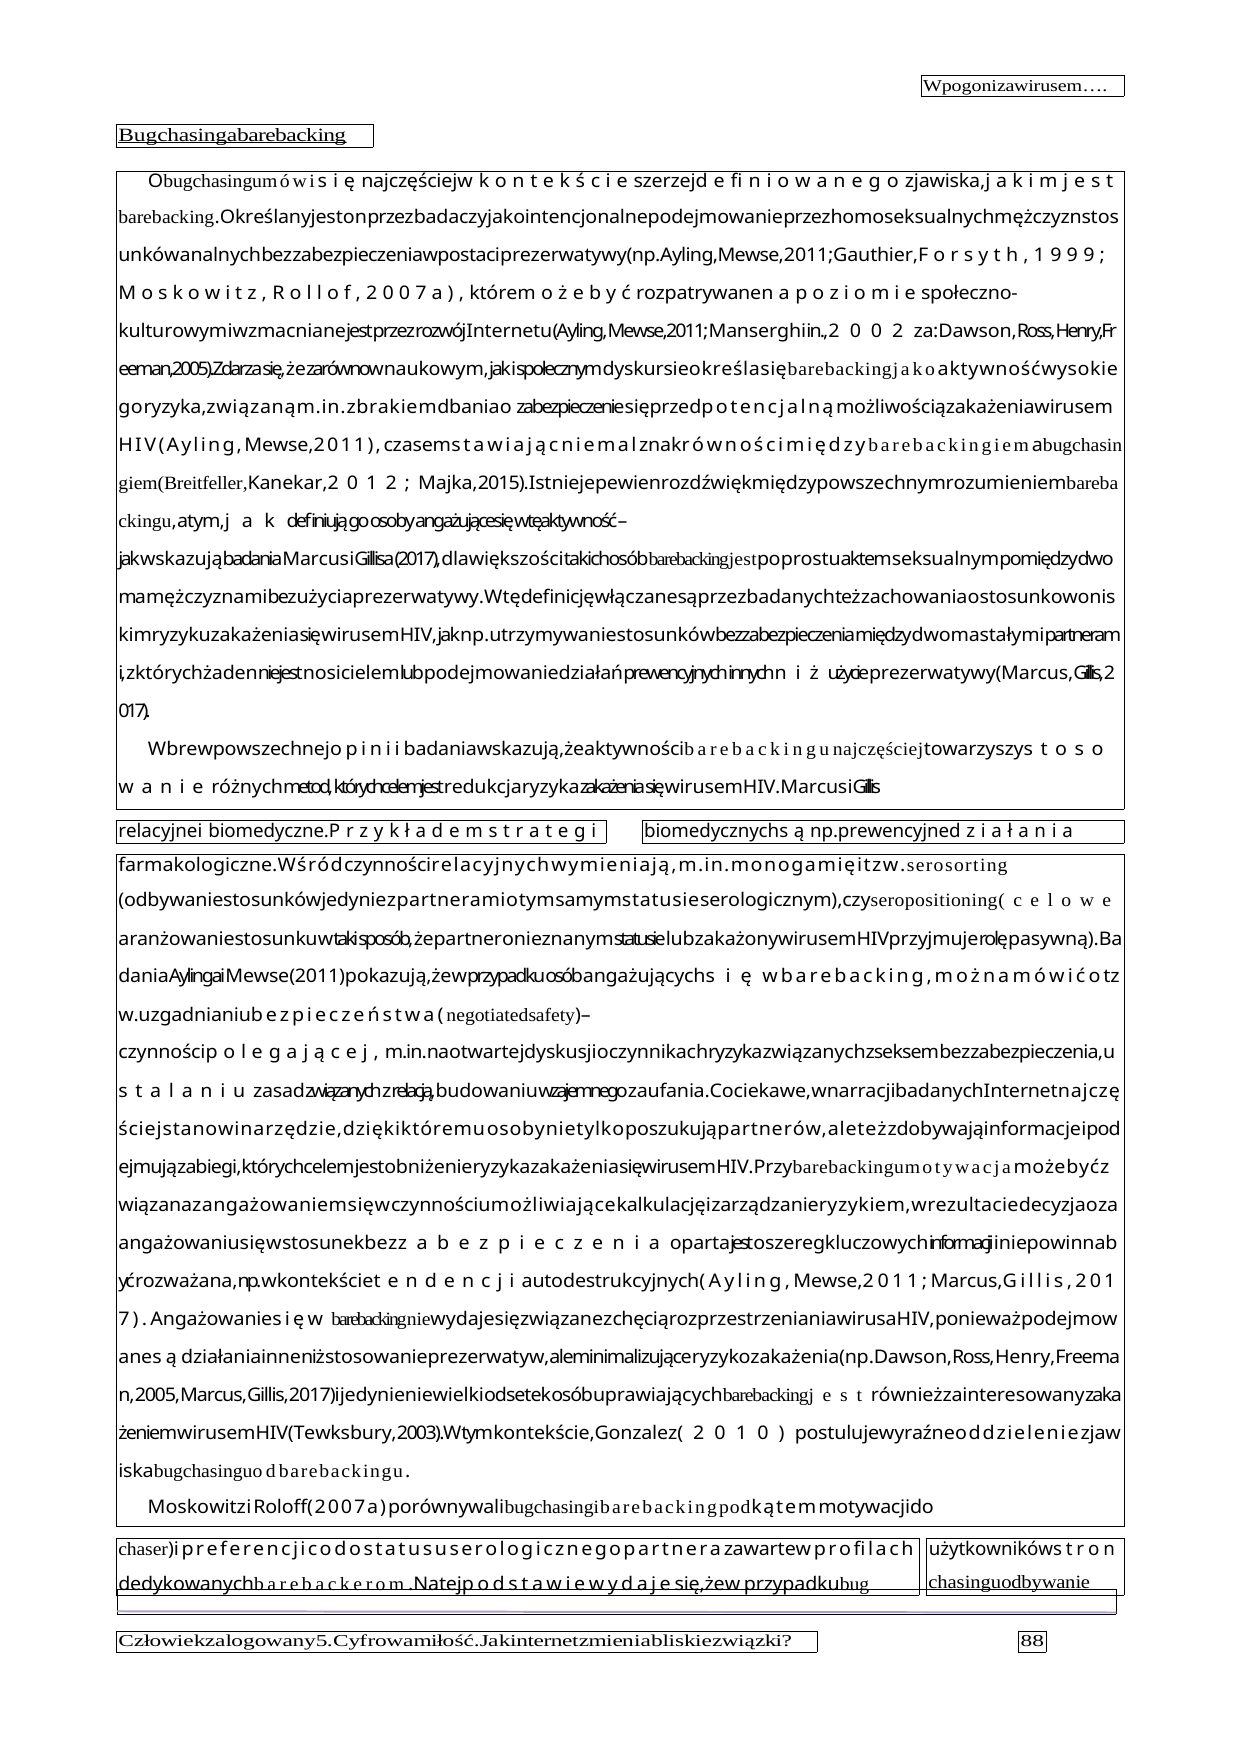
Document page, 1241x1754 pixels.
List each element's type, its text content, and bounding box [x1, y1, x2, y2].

text dedykowanychbarebackerom.Natejpodstawiewydajesię,żewprzypadkubug [118, 1571, 919, 1589]
text Bugchasingabarebacking [118, 125, 373, 145]
text [118, 1590, 463, 1595]
text (odbywaniestosunkówjedyniezpartneramiotymsamymstatusieserologicznym),czyseropositioning(celowearanżowaniestosunkuwtakisposób,żepartneronieznanymstatusielubzakażonywirusemHIVprzyjmujerolępasywną).BadaniaAylingaiMewse(2011)pokazują,żewprzypadkuosóbangażującychsięwbarebacking,możnamówićotzw.uzgadnianiubezpieczeństwa(negotiatedsafety)–czynnościpolegającej,m.in.naotwartejdyskusjioczynnikachryzykazwiązanychzseksembezzabezpieczenia,ustalaniuzasadzwiązanychzrelacją,budowaniuwzajemnegozaufania.Cociekawe,wnarracjibadanychInternetnajczęściejstanowinarzędzie,dziękiktóremuosobynietylkoposzukująpartnerów,aleteżzdobywająinformacjeipodejmujązabiegi,którychcelemjestobniżenieryzykazakażeniasięwirusemHIV.Przybarebackingumotywacjamożebyćzwiązanazangażowaniemsięwczynnościumożliwiającekalkulacjęizarządzanieryzykiem,wrezultaciedecyzjaozaangażowaniusięwstosunekbezzabezpieczeniaopartajestoszeregkluczowychinformacjiiniepowinnabyćrozważana,np.wkontekścietendencjiautodestrukcyjnych(Ayling,Mewse,2011;Marcus,Gillis,2017).AngażowaniesięwbarebackingniewydajesięzwiązanezchęciąrozprzestrzenianiawirusaHIV,ponieważpodejmowanesądziałaniainneniżstosowanieprezerwatyw,aleminimalizująceryzykozakażenia(np.Dawson,Ross,Henry,Freeman,2005,Marcus,Gillis,2017)ijedynieniewielkiodsetekosóbuprawiającychbarebackingjestrównieżzainteresowanyzakażeniemwirusemHIV(Tewksbury,2003).Wtymkontekście,Gonzalez(2010)postulujewyraźneoddzieleniezjawiskabugchasinguodbarebackingu. [118, 887, 1122, 1483]
text użytkownikówstron [928, 1539, 1124, 1559]
text Obugchasingumówisięnajczęściejwkontekścieszerzejdefiniowanegozjawiska,jakimjest [118, 172, 1124, 192]
text farmakologiczne.Wśródczynnościrelacyjnychwymieniają,m.in.monogamięitzw.serosorting [118, 855, 1124, 876]
text relacyjneibiomedyczne.Przykłademstrategii [118, 821, 606, 843]
text chaser)ipreferencjicodostatususerologicznegopartnerazawartewprofilach [118, 1539, 919, 1559]
text Człowiekzalogowany5.Cyfrowamiłość.Jakinternetzmieniabliskiezwiązki? [118, 1632, 817, 1650]
text [464, 1590, 745, 1595]
text MoskowitziRoloff(2007a)porównywalibugchasingibarebackingpodkątemmotywacjido [118, 1495, 1124, 1518]
text chasinguodbywanie [928, 1571, 1124, 1592]
text barebacking.Określanyjestonprzezbadaczyjakointencjonalnepodejmowanieprzezhomoseksualnychmężczyznstosunkówanalnychbezzabezpieczeniawpostaciprezerwatywy(np.Ayling,Mewse,2011;Gauthier,Forsyth,1999;Moskowitz,Rollof,2007a),któremożebyćrozpatrywanenapoziomiespołeczno-kulturowymiwzmacnianejestprzezrozwójInternetu(Ayling,Mewse,2011;Manserghiin.,2002za:Dawson,Ross,Henry,Freeman,2005).Zdarzasię,żezarównownaukowym,jakispołecznymdyskursieokreślasiębarebackingjakoaktywnośćwysokiegoryzyka,związanąm.in.zbrakiemdbaniaozabezpieczeniesięprzedpotencjalnąmożliwościązakażeniawirusemHIV(Ayling,Mewse,2011),czasemstawiającniemalznakrównościmiędzybarebackingiemabugchasingiem(Breitfeller,Kanekar,2012;Majka,2015).Istniejepewienrozdźwiękmiędzypowszechnymrozumieniembarebackingu,atym,jakdefiniujągoosobyangażującesięwtęaktywność–jakwskazująbadaniaMarcusiGillisa(2017),dlawiększościtakichosóbbarebackingjestpoprostuaktemseksualnympomiędzydwomamężczyznamibezużyciaprezerwatywy.WtędefinicjęwłączanesąprzezbadanychteżzachowaniaostosunkowoniskimryzykuzakażeniasięwirusemHIV,jaknp.utrzymywaniestosunkówbezzabezpieczeniamiędzydwomastałymipartnerami,zktórychżadenniejestnosicielemlubpodejmowaniedziałańprewencyjnychinnychniżużycieprezerwatywy(Marcus,Gillis,2017). [118, 203, 1122, 723]
text biomedycznychsąnp.prewencyjnedziałania [644, 821, 1124, 841]
text 88 [1020, 1632, 1046, 1650]
text Wbrewpowszechnejopiniibadaniawskazują,żeaktywnościbarebackingunajczęściejtowarzyszystosowanieróżnychmetod,którychcelemjestredukcjaryzykazakażeniasięwirusemHIV.MarcusiGillis [118, 736, 1122, 799]
text Wpogonizawirusem…. [923, 76, 1124, 94]
